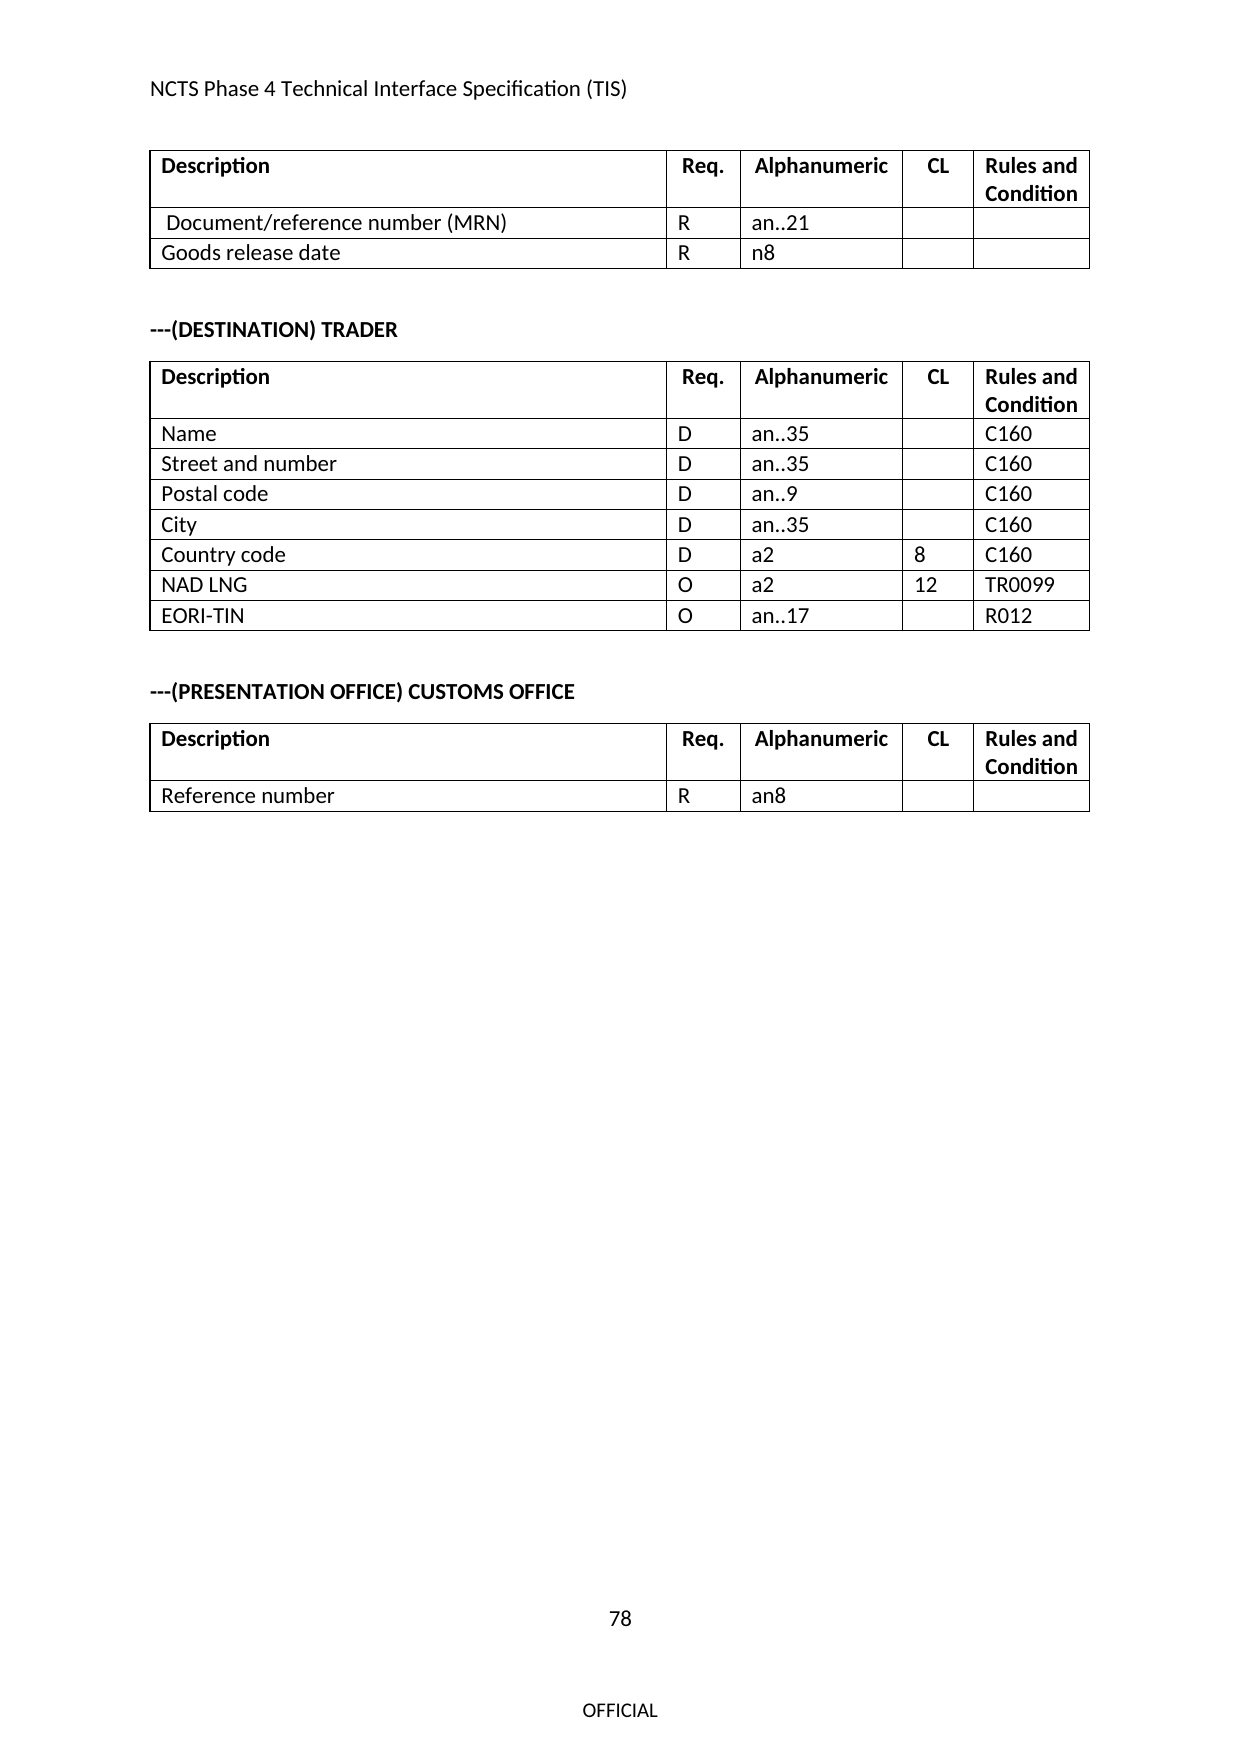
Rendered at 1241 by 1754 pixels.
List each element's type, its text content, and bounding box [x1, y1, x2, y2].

table_header CL [903, 724, 973, 780]
text ---(PRESENTATION OFFICE) CUSTOMS OFFICE [150, 677, 1090, 705]
table_cell D [667, 480, 740, 509]
table_cell Goods release date [151, 239, 666, 268]
table_header Description [151, 151, 666, 207]
table_cell [974, 208, 1089, 237]
table_header Alphanumeric [741, 724, 902, 780]
table_cell an8 [741, 781, 902, 811]
table_cell R012 [974, 601, 1089, 630]
table_header Description [151, 362, 666, 418]
table_header CL [903, 362, 973, 418]
table_cell TR0099 [974, 571, 1089, 600]
table_cell D [667, 540, 740, 569]
table_cell [903, 781, 973, 811]
table_cell O [667, 601, 740, 630]
table_cell an..35 [741, 510, 902, 539]
table_cell C160 [974, 480, 1089, 509]
table_cell [974, 781, 1089, 811]
table_cell [903, 601, 973, 630]
table_cell Street and number [151, 449, 666, 478]
table_cell R [667, 239, 740, 268]
table_cell [903, 419, 973, 448]
table_cell [903, 510, 973, 539]
table_cell [974, 239, 1089, 268]
table_cell D [667, 510, 740, 539]
table_cell 8 [903, 540, 973, 569]
text ---(DESTINATION) TRADER [150, 315, 1090, 343]
table_cell D [667, 419, 740, 448]
table_header Rules and Condition [974, 724, 1089, 780]
table_cell C160 [974, 419, 1089, 448]
table_header CL [903, 151, 973, 207]
table_cell 12 [903, 571, 973, 600]
table_cell R [667, 781, 740, 811]
table_cell C160 [974, 540, 1089, 569]
table_cell Document/reference number (MRN) [151, 208, 666, 237]
table_cell D [667, 449, 740, 478]
table_cell [903, 480, 973, 509]
table_cell Reference number [151, 781, 666, 811]
table_cell City [151, 510, 666, 539]
table_cell O [667, 571, 740, 600]
table_cell [903, 239, 973, 268]
table_cell EORI-TIN [151, 601, 666, 630]
table_header Rules and Condition [974, 362, 1089, 418]
table_cell an..17 [741, 601, 902, 630]
table_header Req. [667, 151, 740, 207]
table_cell Name [151, 419, 666, 448]
table_cell NAD LNG [151, 571, 666, 600]
table_cell Country code [151, 540, 666, 569]
table_cell [903, 449, 973, 478]
table_cell a2 [741, 540, 902, 569]
table_cell Postal code [151, 480, 666, 509]
table_header Alphanumeric [741, 151, 902, 207]
table_cell [903, 208, 973, 237]
table_cell C160 [974, 510, 1089, 539]
table_cell an..21 [741, 208, 902, 237]
table_header Description [151, 724, 666, 780]
table_cell an..9 [741, 480, 902, 509]
table_header Req. [667, 362, 740, 418]
table_cell an..35 [741, 449, 902, 478]
table_header Alphanumeric [741, 362, 902, 418]
table_cell an..35 [741, 419, 902, 448]
table_cell R [667, 208, 740, 237]
table_cell n8 [741, 239, 902, 268]
table_header Req. [667, 724, 740, 780]
table_header Rules and Condition [974, 151, 1089, 207]
table_cell C160 [974, 449, 1089, 478]
table_cell a2 [741, 571, 902, 600]
